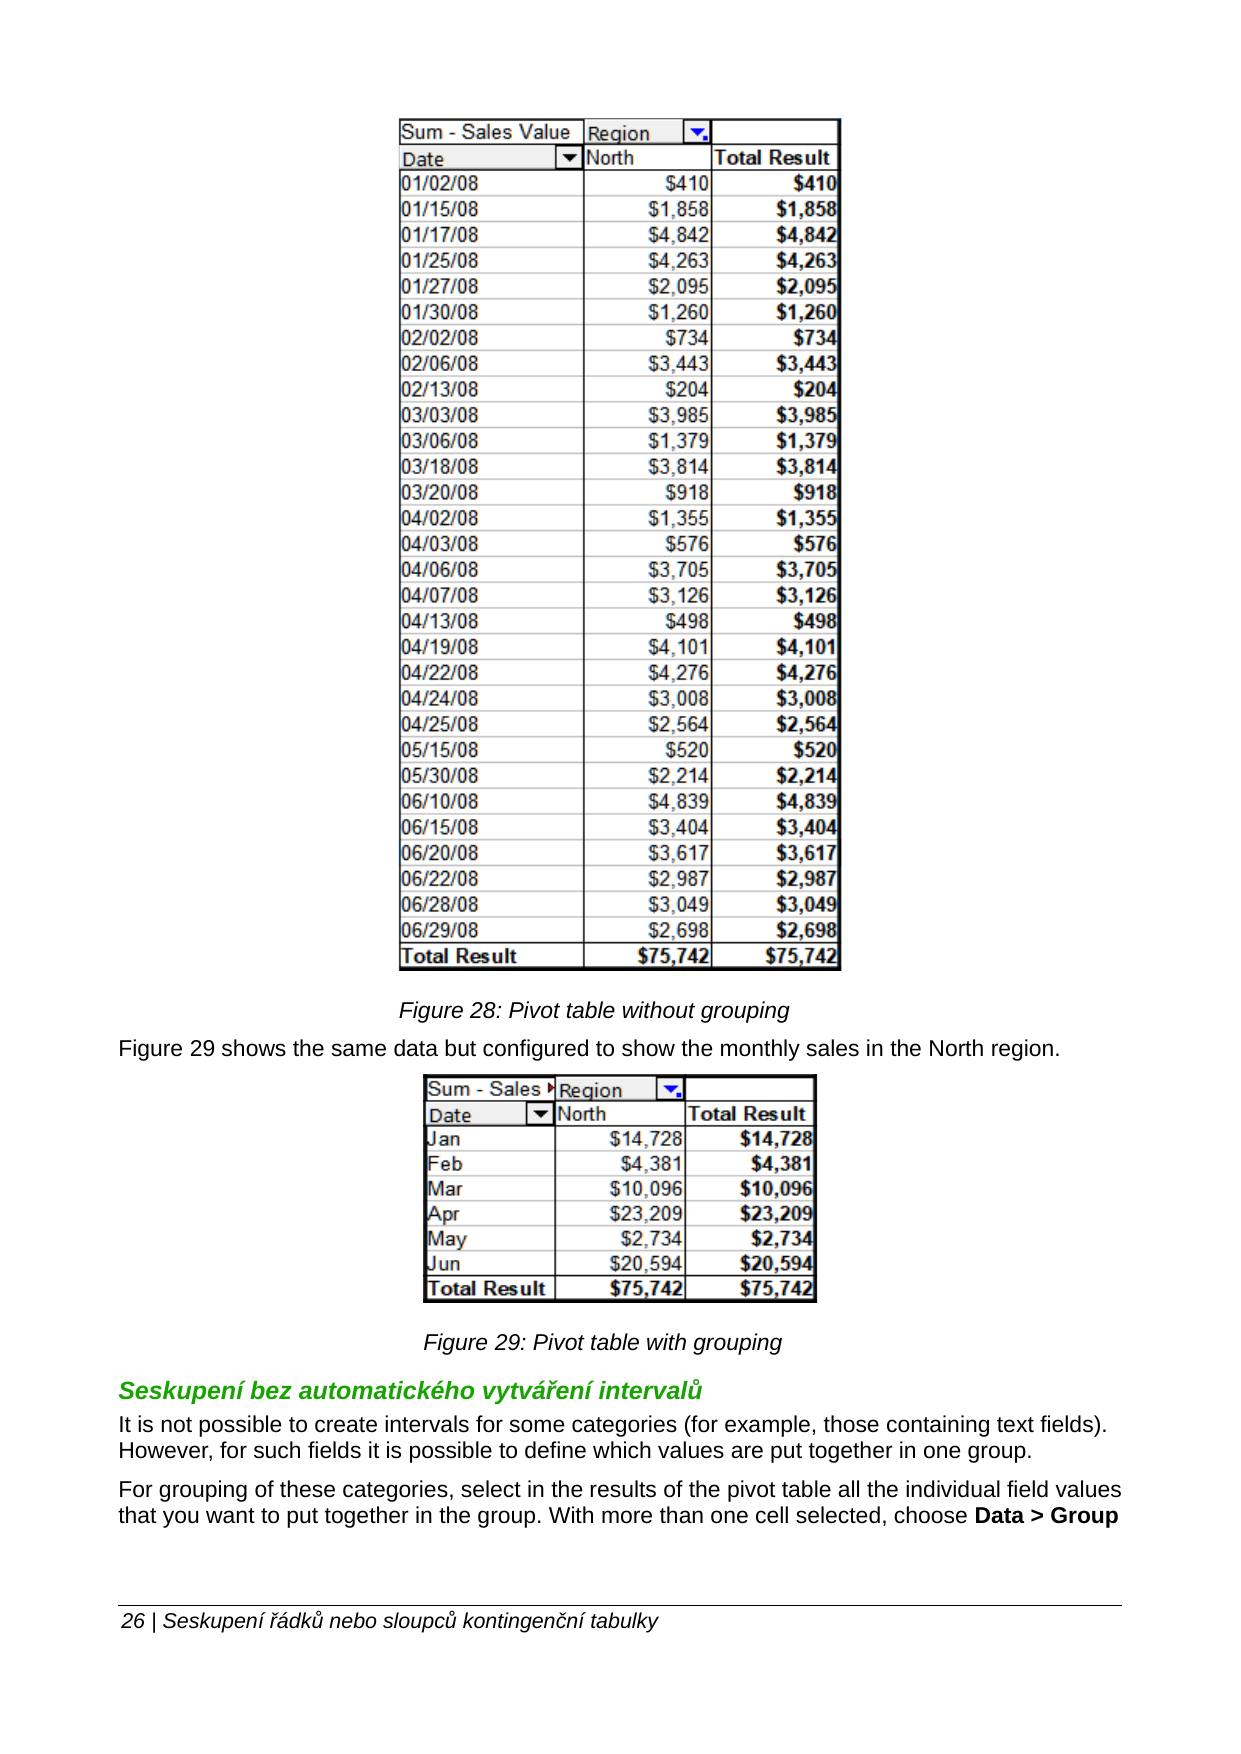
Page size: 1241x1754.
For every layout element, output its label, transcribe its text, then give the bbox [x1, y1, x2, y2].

text Figure 29: Pivot table with grouping [423, 1303, 817, 1356]
picture [398, 118, 842, 971]
text Figure 28: Pivot table without grouping [399, 971, 842, 1023]
picture [423, 1074, 818, 1303]
text Figure 29 shows the same data but configured to show the monthly sales in the North region. [118, 1035, 1122, 1062]
text For grouping of these categories, select in the results of the pivot table all the individual field values that you want to put together in the group. With more than one cell selected, choose Data > Group [118, 1476, 1122, 1529]
text It is not possible to create intervals for some categories (for example, those containing text fields). However, for such fields it is possible to define which values are put together in one group. [118, 1411, 1122, 1463]
subtitle Seskupení bez automatického vytváření intervalů [118, 1376, 1122, 1405]
